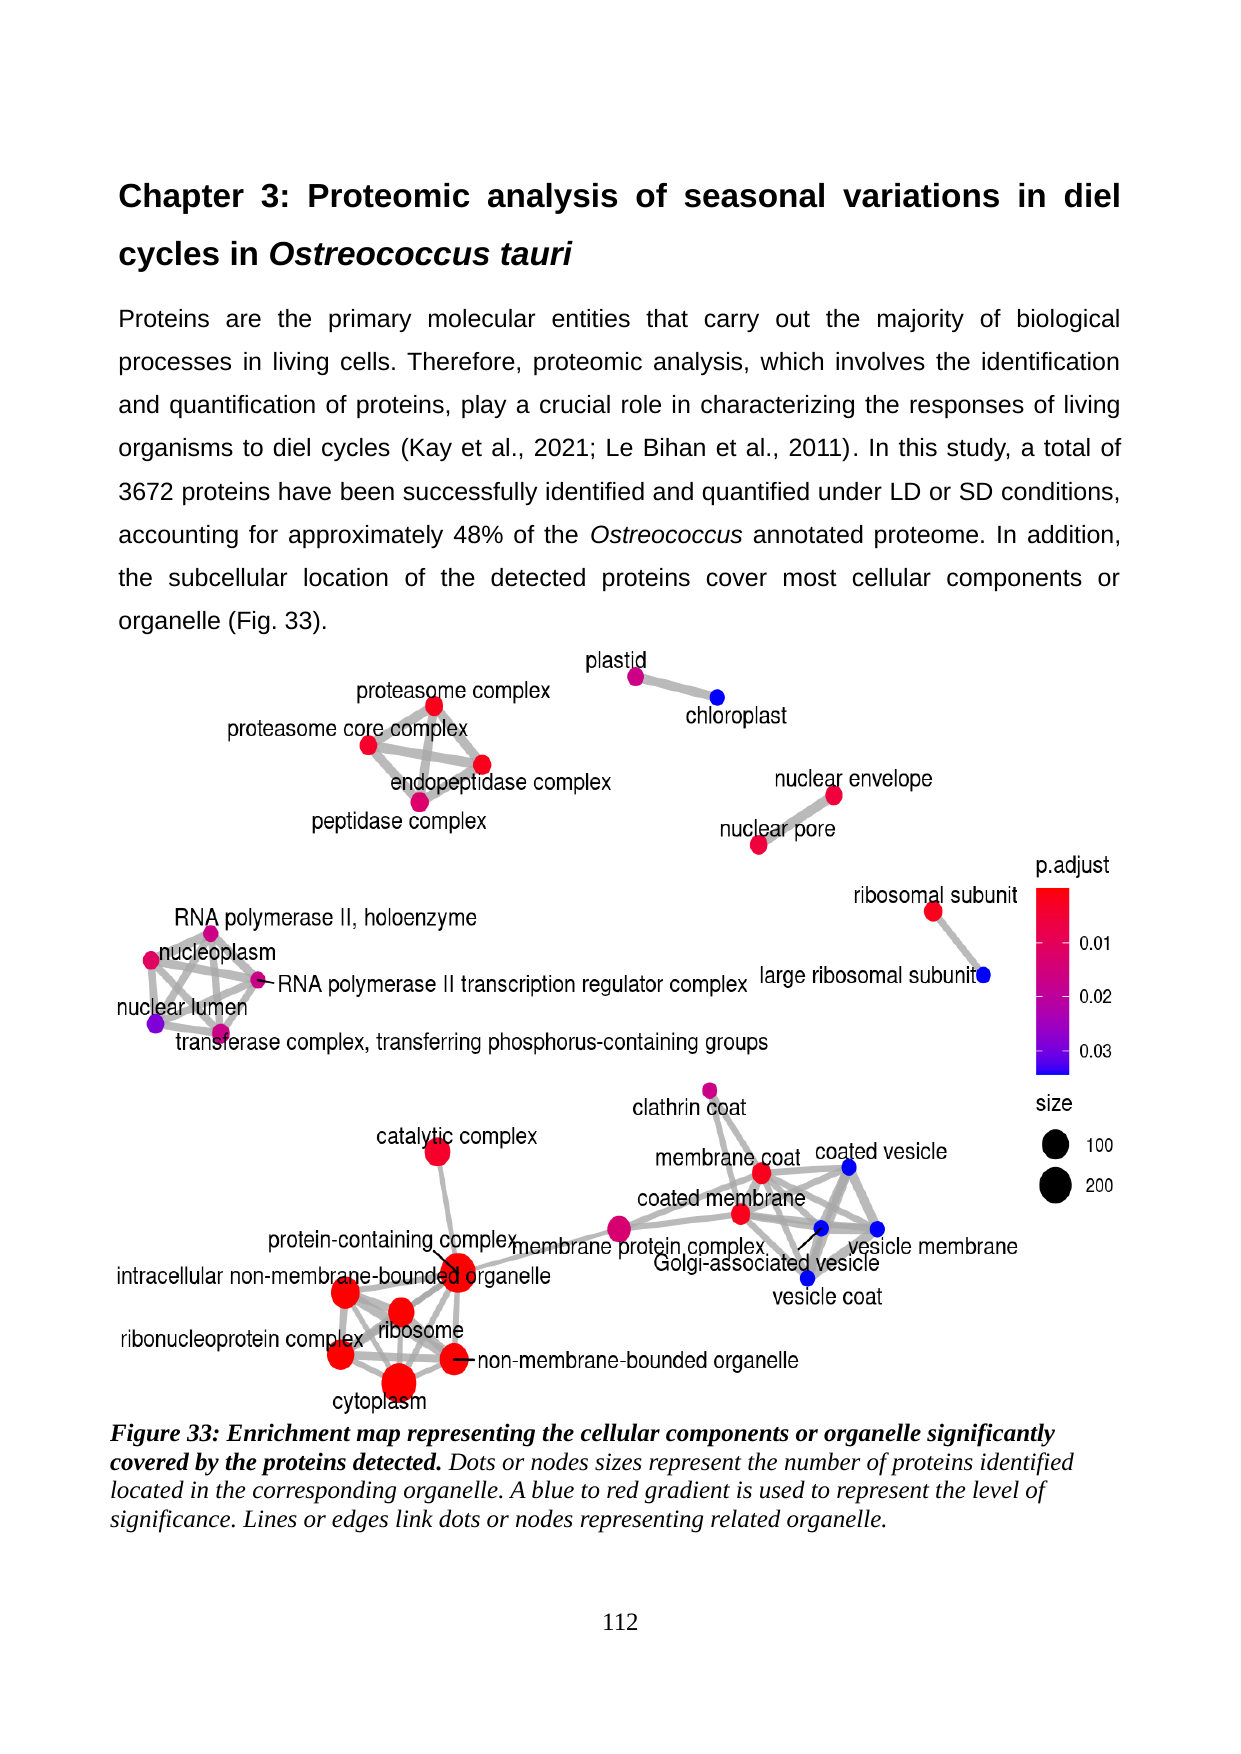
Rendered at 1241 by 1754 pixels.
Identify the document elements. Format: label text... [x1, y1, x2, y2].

text Figure 33: Enrichment map representing the cellular components or organelle significantly covered by the proteins detected. Dots or nodes sizes represent the number of proteins identified located in the corresponding organelle. A blue to red gradient is used to represent the level of significance. Lines or edges link dots or nodes representing related organelle. [110, 1418, 1119, 1533]
text Proteins are the primary molecular entities that carry out the majority of biological processes in living cells. Therefore, proteomic analysis, which involves the identification and quantification of proteins, play a crucial role in characterizing the responses of living organisms to diel cycles (Kay et al., 2021; Le Bihan et al., 2011)⁠. In this study, a total of 3672 proteins have been successfully identified and quantified under LD or SD conditions, accounting for approximately 48% of the Ostreococcus annotated proteome. In addition, the subcellular location of the detected proteins cover most cellular components or organelle (Fig. 33). [118, 304, 1122, 635]
subtitle Chapter 3: Proteomic analysis of seasonal variations in diel cycles in Ostreococcus tauri [118, 176, 1122, 272]
picture [109, 641, 1113, 1418]
